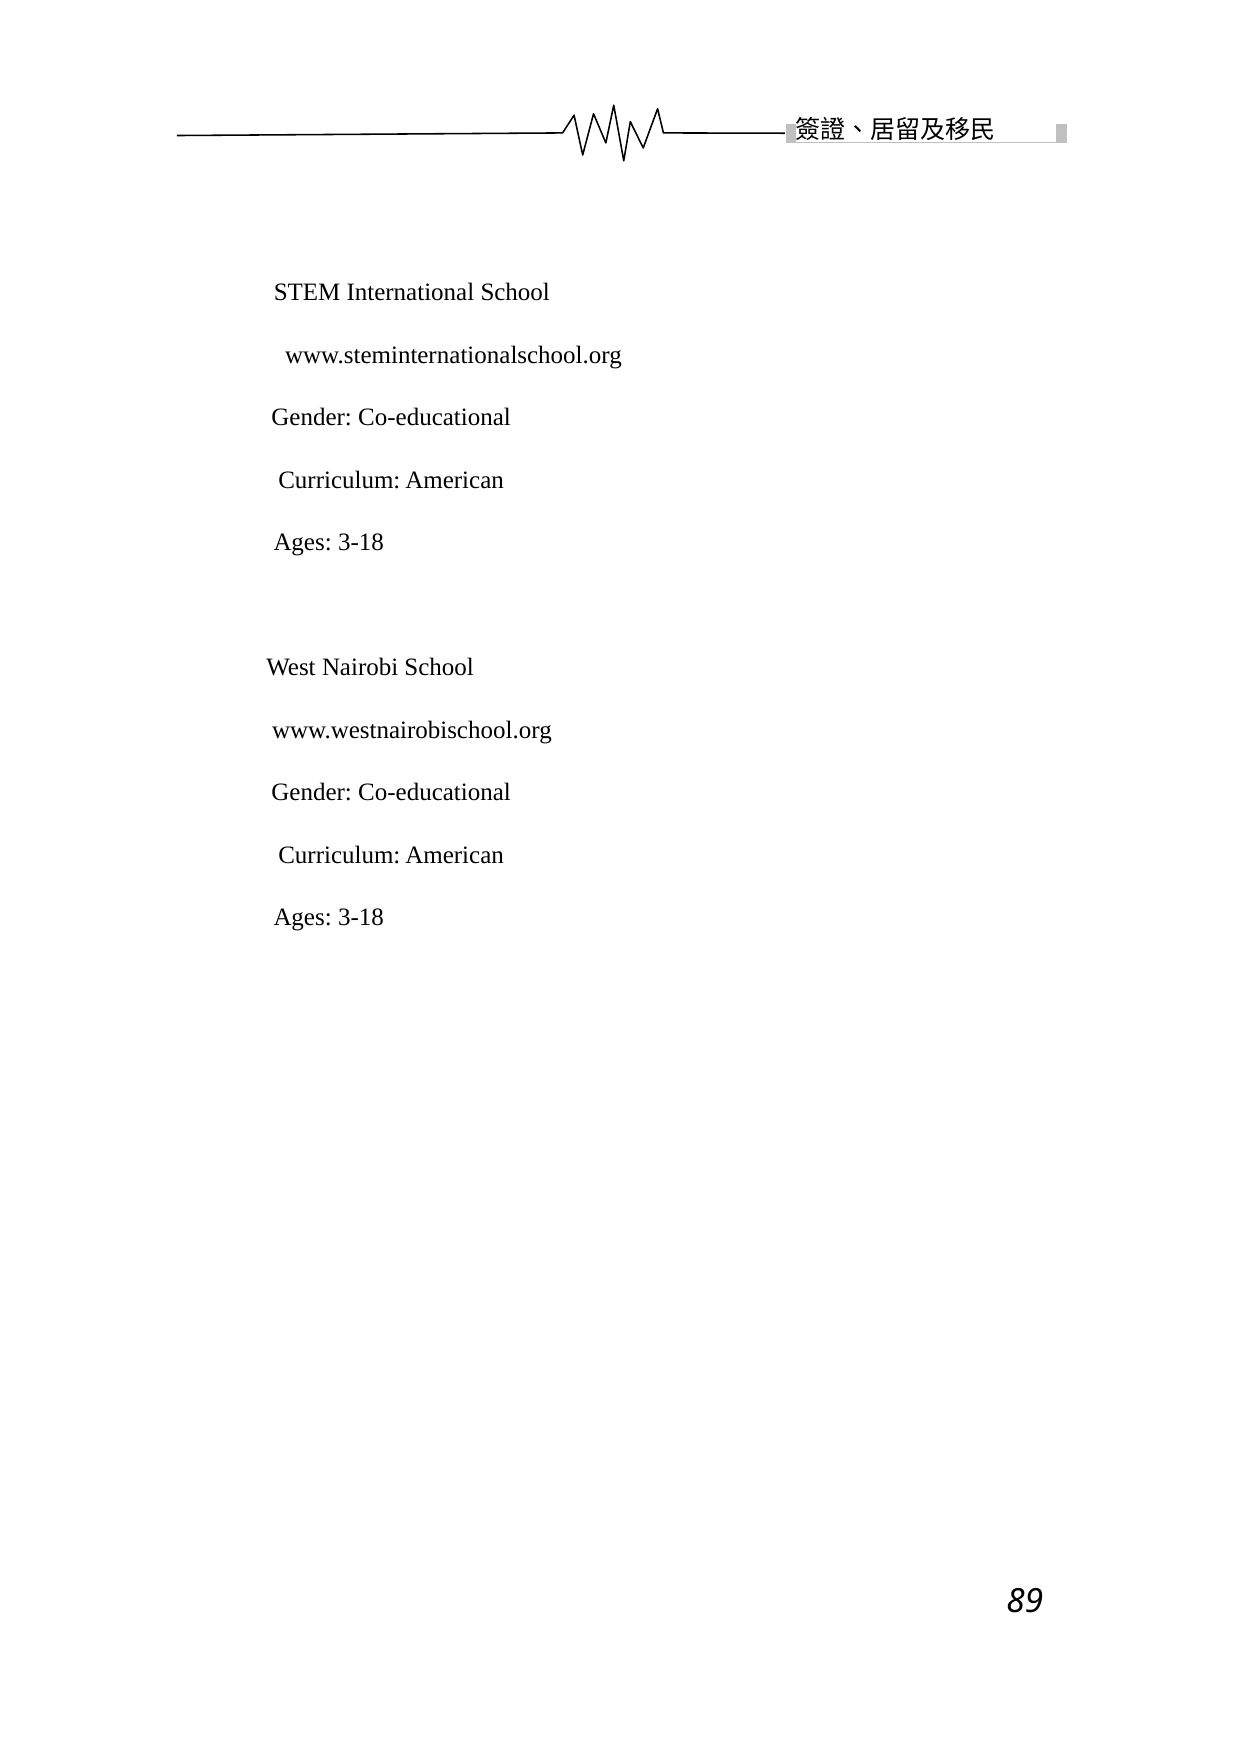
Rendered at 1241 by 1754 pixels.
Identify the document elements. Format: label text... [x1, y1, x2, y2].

text Gender: Co-educational [232, 375, 1058, 438]
text www.westnairobischool.org [232, 688, 1058, 750]
text www.steminternationalschool.org [232, 313, 1058, 375]
text Ages: 3-18 [232, 500, 1058, 563]
text Curriculum: American [232, 813, 1058, 875]
text Ages: 3-18 [232, 875, 1058, 938]
text West Nairobi School [232, 625, 1058, 688]
text STEM International School [232, 250, 1058, 313]
text Gender: Co-educational [232, 750, 1058, 813]
text Curriculum: American [232, 438, 1058, 500]
